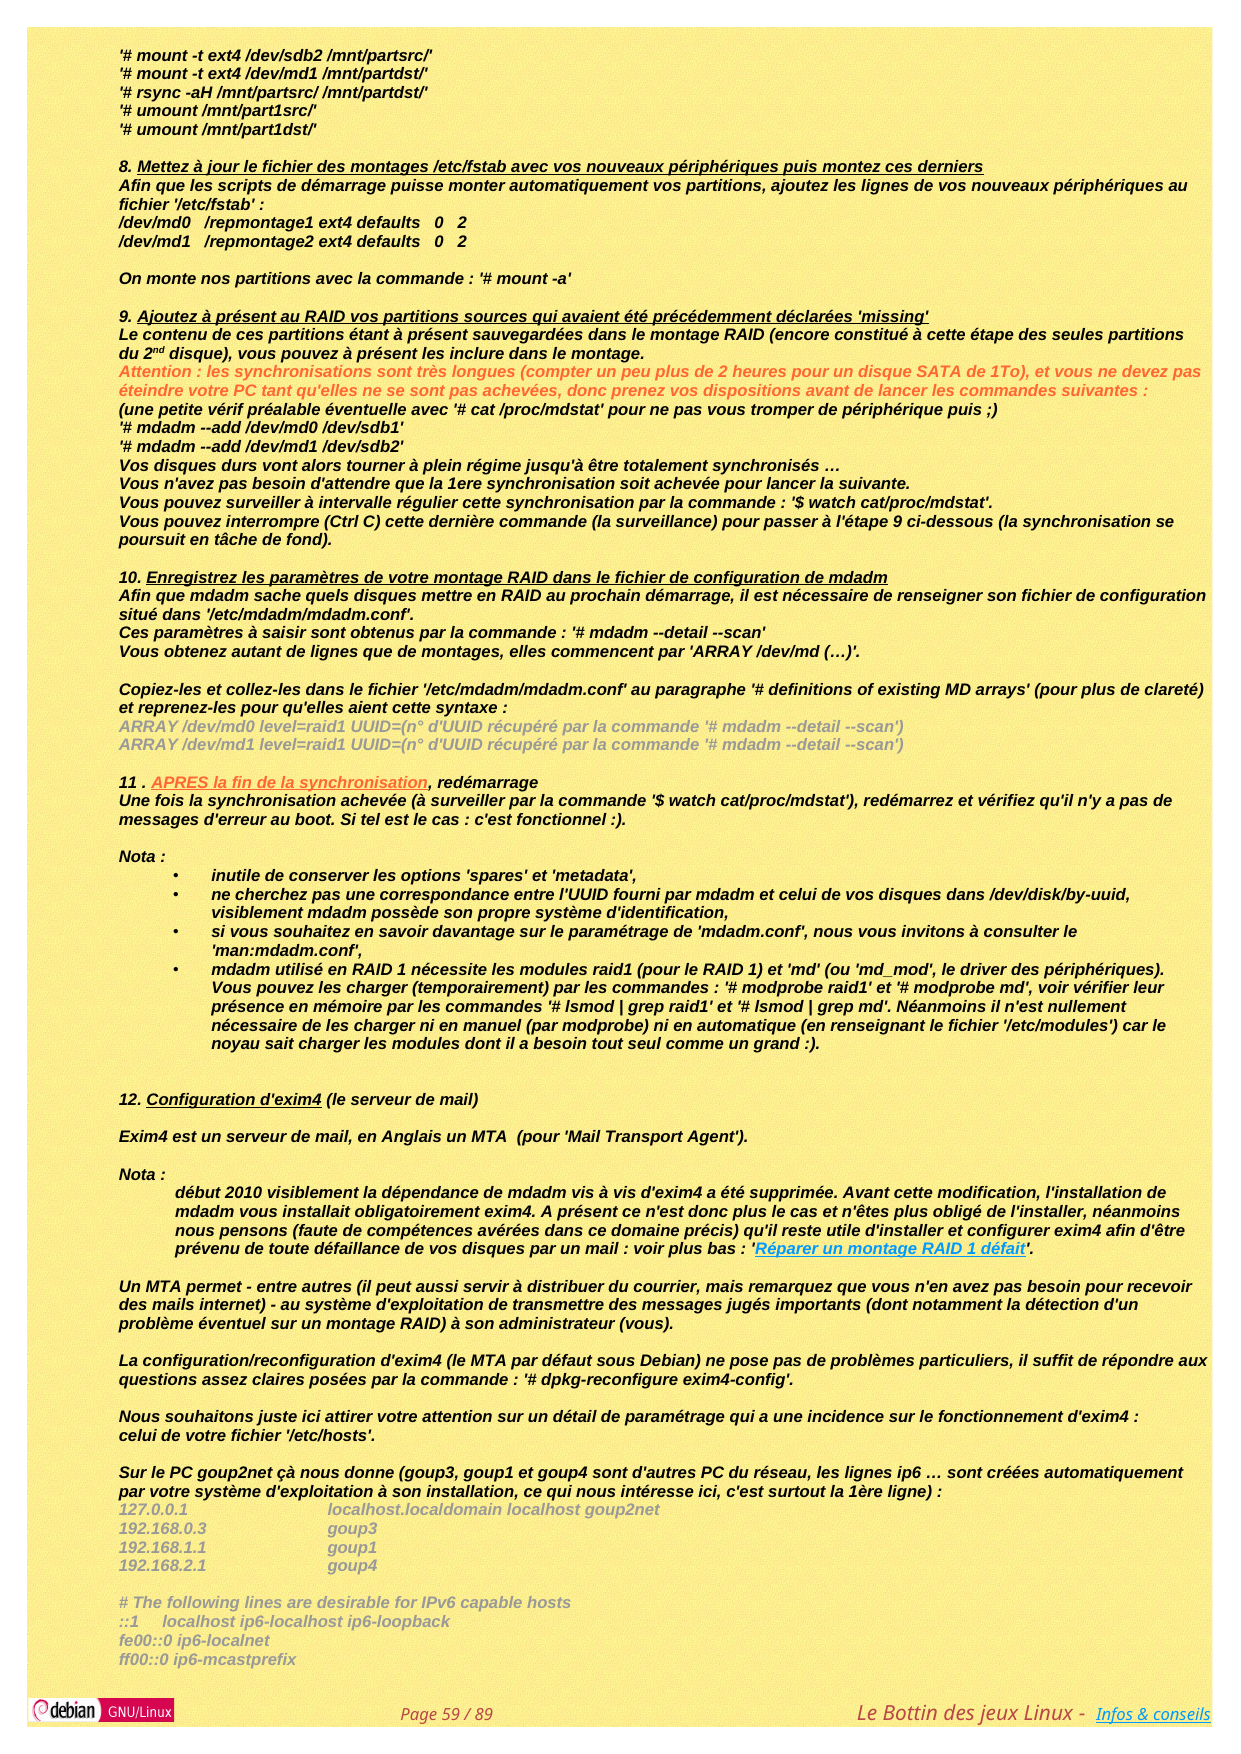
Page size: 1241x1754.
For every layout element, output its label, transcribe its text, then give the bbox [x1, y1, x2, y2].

text 127.0.0.1 localhost.localdomain localhost goup2net [118, 1501, 1212, 1519]
text Vos disques durs vont alors tourner à plein régime jusqu'à être totalement synchronisés … [118, 456, 1212, 475]
text '# mdadm --add /dev/md0 /dev/sdb1' [118, 419, 1212, 437]
text Le contenu de ces partitions étant à présent sauvegardées dans le montage RAID (encore constitué à cette étape des seules partitions du 2nd disque), vous pouvez à présent les inclure dans le montage. [118, 326, 1212, 363]
text Vous n'avez pas besoin d'attendre que la 1ere synchronisation soit achevée pour lancer la suivante. [118, 475, 1212, 493]
text Nota : [118, 1165, 1212, 1184]
text /dev/md1 /repmontage2 ext4 defaults 0 2 [118, 232, 1212, 251]
text '# umount /mnt/part1dst/' [118, 120, 1212, 139]
text Vous pouvez interrompre (Ctrl C) cette dernière commande (la surveillance) pour passer à l'étape 9 ci-dessous (la synchronisation se poursuit en tâche de fond). [118, 512, 1212, 549]
text Nota : [118, 848, 1212, 866]
list ne cherchez pas une correspondance entre l'UUID fourni par mdadm et celui de vos disques dans /dev/disk/by-uuid, visiblement mdadm possède son propre système d'identification, [173, 885, 1212, 922]
text On monte nos partitions avec la commande : '# mount -a' [118, 269, 1212, 288]
text Un MTA permet - entre autres (il peut aussi servir à distribuer du courrier, mais remarquez que vous n'en avez pas besoin pour recevoir des mails internet) - au système d'exploitation de transmettre des messages jugés importants (dont notamment la détection d'un problème éventuel sur un montage RAID) à son administrateur (vous). [118, 1277, 1212, 1333]
text Afin que mdadm sache quels disques mettre en RAID au prochain démarrage, il est nécessaire de renseigner son fichier de configuration situé dans '/etc/mdadm/mdadm.conf'. [118, 587, 1212, 624]
text 192.168.2.1 goup4 [118, 1557, 1212, 1575]
text '# mdadm --add /dev/md1 /dev/sdb2' [118, 437, 1212, 456]
text 12. Configuration d'exim4 (le serveur de mail) [118, 1090, 1212, 1109]
text ::1 localhost ip6-localhost ip6-loopback [118, 1612, 1212, 1631]
text Nous souhaitons juste ici attirer votre attention sur un détail de paramétrage qui a une incidence sur le fonctionnement d'exim4 : [118, 1407, 1212, 1426]
text celui de votre fichier '/etc/hosts'. [118, 1426, 1212, 1445]
list inutile de conserver les options 'spares' et 'metadata', [173, 866, 1212, 885]
text '# umount /mnt/part1src/' [118, 102, 1212, 120]
text Vous pouvez surveiller à intervalle régulier cette synchronisation par la commande : '$ watch cat/proc/mdstat'. [118, 493, 1212, 512]
text 192.168.1.1 goup1 [118, 1538, 1212, 1557]
text '# rsync -aH /mnt/partsrc/ /mnt/partdst/' [118, 83, 1212, 102]
text /dev/md0 /repmontage1 ext4 defaults 0 2 [118, 214, 1212, 232]
text La configuration/reconfiguration d'exim4 (le MTA par défaut sous Debian) ne pose pas de problèmes particuliers, il suffit de répondre aux questions assez claires posées par la commande : '# dpkg-reconfigure exim4-config'. [118, 1351, 1212, 1389]
list mdadm utilisé en RAID 1 nécessite les modules raid1 (pour le RAID 1) et 'md' (ou 'md_mod', le driver des périphériques). [173, 960, 1212, 978]
text Sur le PC goup2net çà nous donne (goup3, goup1 et goup4 sont d'autres PC du réseau, les lignes ip6 … sont créées automatiquement par votre système d'exploitation à son installation, ce qui nous intéresse ici, c'est surtout la 1ère ligne) : [118, 1463, 1212, 1501]
text Attention : les synchronisations sont très longues (compter un peu plus de 2 heures pour un disque SATA de 1To), et vous ne devez pas éteindre votre PC tant qu'elles ne se sont pas achevées, donc prenez vos dispositions avant de lancer les commandes suivantes : [118, 363, 1212, 400]
text ARRAY /dev/md1 level=raid1 UUID=(n° d'UUID récupéré par la commande '# mdadm --detail --scan') [118, 736, 1212, 754]
text Ces paramètres à saisir sont obtenus par la commande : '# mdadm --detail --scan' [118, 624, 1212, 642]
text début 2010 visiblement la dépendance de mdadm vis à vis d'exim4 a été supprimée. Avant cette modification, l'installation de mdadm vous installait obligatoirement exim4. A présent ce n'est donc plus le cas et n'êtes plus obligé de l'installer, néanmoins nous pensons (faute de compétences avérées dans ce domaine précis) qu'il reste utile d'installer et configurer exim4 afin d'être prévenu de toute défaillance de vos disques par un mail : voir plus bas : 'Réparer un montage RAID 1 défait'. [175, 1184, 1212, 1258]
text Exim4 est un serveur de mail, en Anglais un MTA (pour 'Mail Transport Agent'). [118, 1128, 1212, 1146]
text '# mount -t ext4 /dev/sdb2 /mnt/partsrc/' [118, 46, 1212, 64]
text # The following lines are desirable for IPv6 capable hosts [118, 1594, 1212, 1612]
list Vous pouvez les charger (temporairement) par les commandes : '# modprobe raid1' et '# modprobe md', voir vérifier leur présence en mémoire par les commandes '# lsmod | grep raid1' et '# lsmod | grep md'. Néanmoins il n'est nullement nécessaire de les charger ni en manuel (par modprobe) ni en automatique (en renseignant le fichier '/etc/modules') car le noyau sait charger les modules dont il a besoin tout seul comme un grand :). [173, 978, 1212, 1053]
list si vous souhaitez en savoir davantage sur le paramétrage de 'mdadm.conf', nous vous invitons à consulter le 'man:mdadm.conf', [173, 922, 1212, 960]
picture [27, 27, 1213, 1727]
text (une petite vérif préalable éventuelle avec '# cat /proc/mdstat' pour ne pas vous tromper de périphérique puis ;) [118, 400, 1212, 419]
text 192.168.0.3 goup3 [118, 1519, 1212, 1538]
text fe00::0 ip6-localnet [118, 1631, 1212, 1650]
text Vous obtenez autant de lignes que de montages, elles commencent par 'ARRAY /dev/md (…)'. [118, 642, 1212, 661]
text 8. Mettez à jour le fichier des montages /etc/fstab avec vos nouveaux périphériques puis montez ces derniers [118, 158, 1212, 176]
text Afin que les scripts de démarrage puisse monter automatiquement vos partitions, ajoutez les lignes de vos nouveaux périphériques au fichier '/etc/fstab' : [118, 176, 1212, 214]
text ARRAY /dev/md0 level=raid1 UUID=(n° d'UUID récupéré par la commande '# mdadm --detail --scan') [118, 717, 1212, 736]
text Une fois la synchronisation achevée (à surveiller par la commande '$ watch cat/proc/mdstat'), redémarrez et vérifiez qu'il n'y a pas de messages d'erreur au boot. Si tel est le cas : c'est fonctionnel :). [118, 792, 1212, 829]
text 9. Ajoutez à présent au RAID vos partitions sources qui avaient été précédemment déclarées 'missing' [118, 307, 1212, 326]
text Copiez-les et collez-les dans le fichier '/etc/mdadm/mdadm.conf' au paragraphe '# definitions of existing MD arrays' (pour plus de clareté) et reprenez-les pour qu'elles aient cette syntaxe : [118, 680, 1212, 717]
text 10. Enregistrez les paramètres de votre montage RAID dans le fichier de configuration de mdadm [118, 568, 1212, 587]
text 11 . APRES la fin de la synchronisation, redémarrage [118, 773, 1212, 792]
text '# mount -t ext4 /dev/md1 /mnt/partdst/' [118, 64, 1212, 83]
text ff00::0 ip6-mcastprefix [118, 1650, 1212, 1668]
